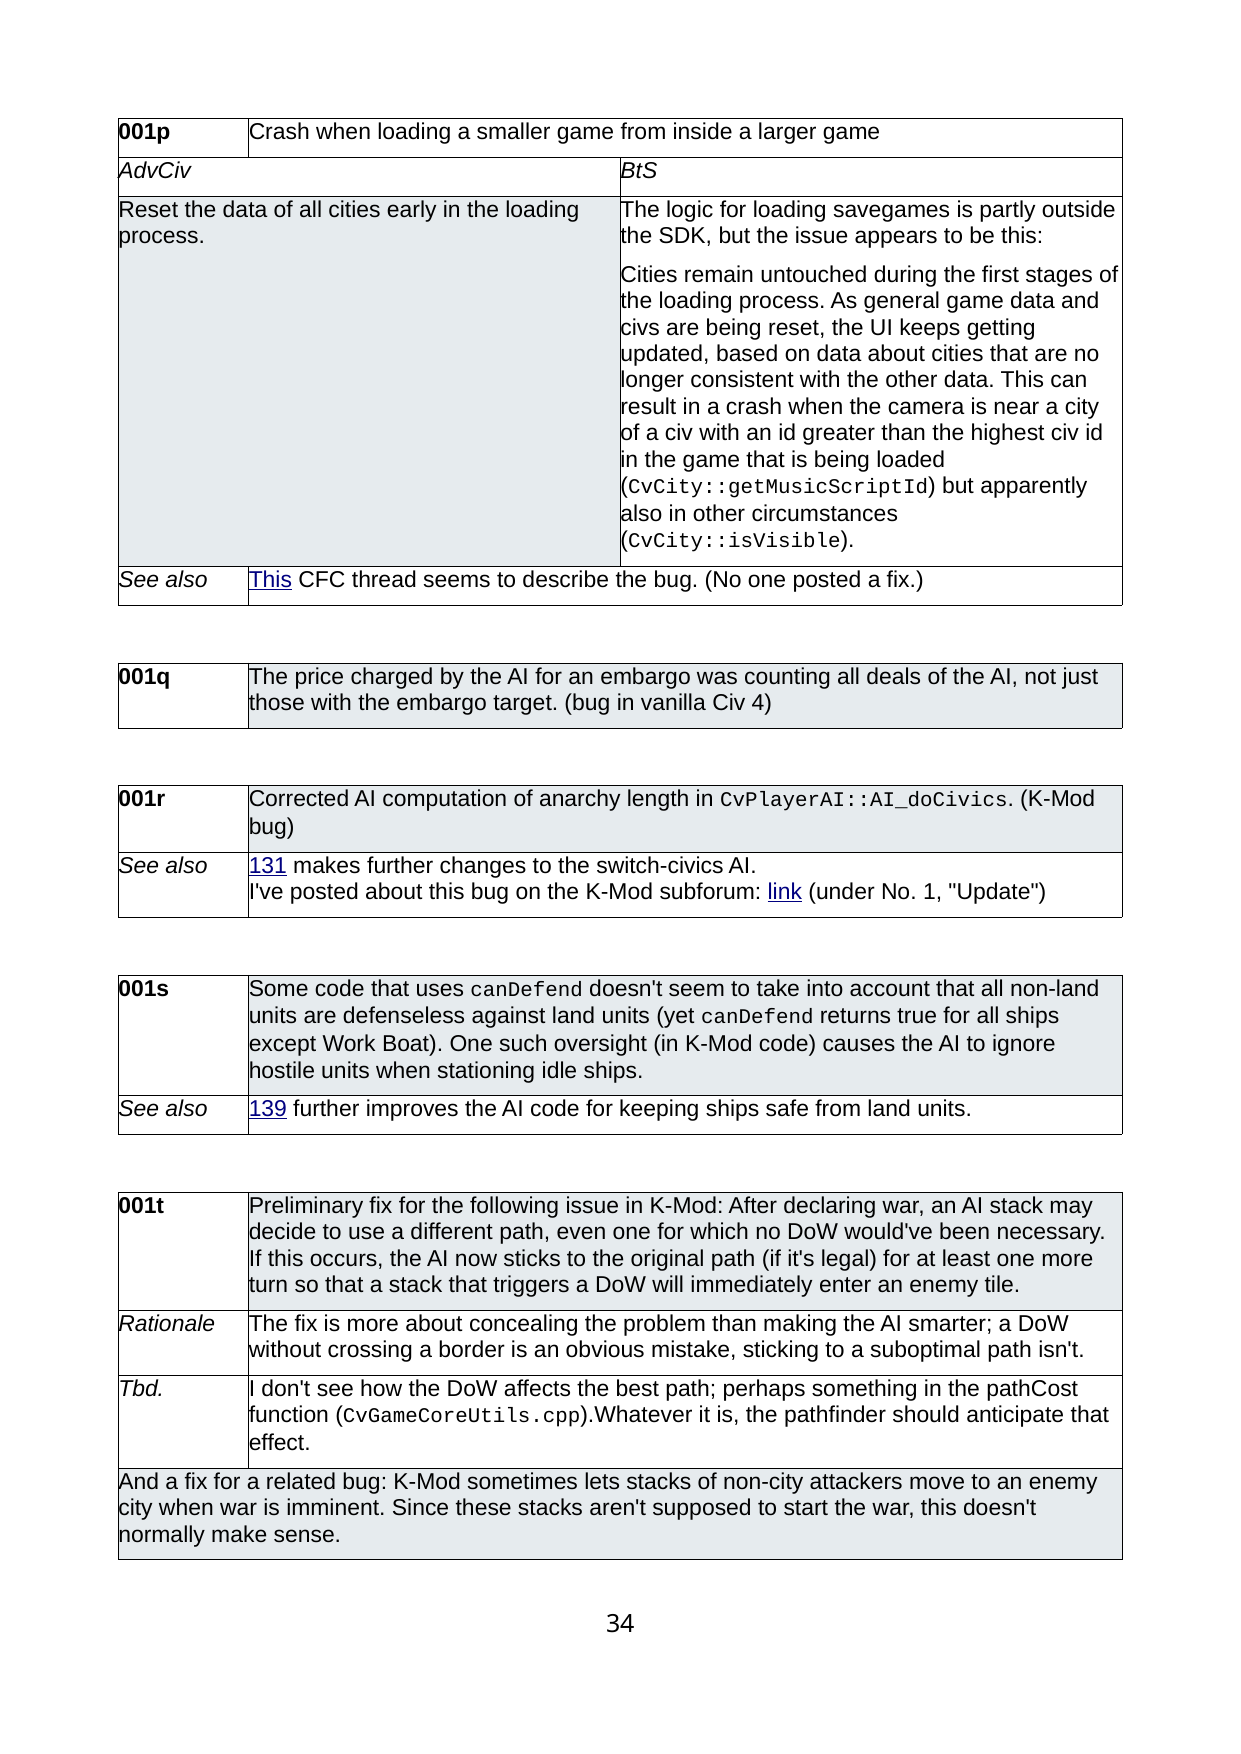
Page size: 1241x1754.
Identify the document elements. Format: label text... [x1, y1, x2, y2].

table_header Preliminary fix for the following issue in K-Mod: After declaring war, an AI stack may decide to use a different path, even one for which no DoW would've been necessary. If this occurs, the AI now sticks to the original path (if it's legal) for at least one more turn so that a stack that triggers a DoW will immediately enter an enemy tile. [249, 1193, 1122, 1310]
table_cell See also [119, 853, 248, 917]
table_cell Reset the data of all cities early in the loading process. [119, 197, 620, 566]
table_cell 131 makes further changes to the switch-civics AI. I've posted about this bug on the K-Mod subforum: link (under No. 1, "Update") [249, 853, 1122, 917]
table_cell And a fix for a related bug: K-Mod sometimes lets stacks of non-city attackers move to an enemy city when war is imminent. Since these stacks aren't supposed to start the war, this doesn't normally make sense. [119, 1469, 1122, 1559]
table_header 001p [119, 119, 248, 157]
table_header 001q [119, 664, 248, 728]
table_header 001s [119, 976, 248, 1095]
table_cell The fix is more about concealing the problem than making the AI smarter; a DoW without crossing a border is an obvious mistake, sticking to a suboptimal path isn't. [249, 1311, 1122, 1375]
table_cell See also [119, 567, 248, 605]
table_cell I don't see how the DoW affects the best path; perhaps something in the pathCost function (CvGameCoreUtils.cpp).Whatever it is, the pathfinder should anticipate that effect. [249, 1376, 1122, 1468]
table_header Corrected AI computation of anarchy length in CvPlayerAI::AI_doCivics. (K-Mod bug) [249, 786, 1122, 852]
table_cell AdvCiv [119, 158, 620, 196]
table_header 001r [119, 786, 248, 852]
table_header Some code that uses canDefend doesn't seem to take into account that all non-land units are defenseless against land units (yet canDefend returns true for all ships except Work Boat). One such oversight (in K-Mod code) causes the AI to ignore hostile units when stationing idle ships. [249, 976, 1122, 1095]
table_cell 139 further improves the AI code for keeping ships safe from land units. [249, 1096, 1122, 1134]
table_cell The logic for loading savegames is partly outside the SDK, but the issue appears to be this: Cities remain untouched during the first stages of the loading process. As general game data and civs are being reset, the UI keeps getting updated, based on data about cities that are no longer consistent with the other data. This can result in a crash when the camera is near a city of a civ with an id greater than the highest civ id in the game that is being loaded (CvCity::getMusicScriptId) but apparently also in other circumstances (CvCity::isVisible). [621, 197, 1122, 566]
table_header Crash when loading a smaller game from inside a larger game [249, 119, 1122, 157]
table_cell See also [119, 1096, 248, 1134]
table_header The price charged by the AI for an embargo was counting all deals of the AI, not just those with the embargo target. (bug in vanilla Civ 4) [249, 664, 1122, 728]
table_header 001t [119, 1193, 248, 1310]
table_cell This CFC thread seems to describe the bug. (No one posted a fix.) [249, 567, 1122, 605]
table_cell Tbd. [119, 1376, 248, 1468]
table_cell Rationale [119, 1311, 248, 1375]
table_cell BtS [621, 158, 1122, 196]
